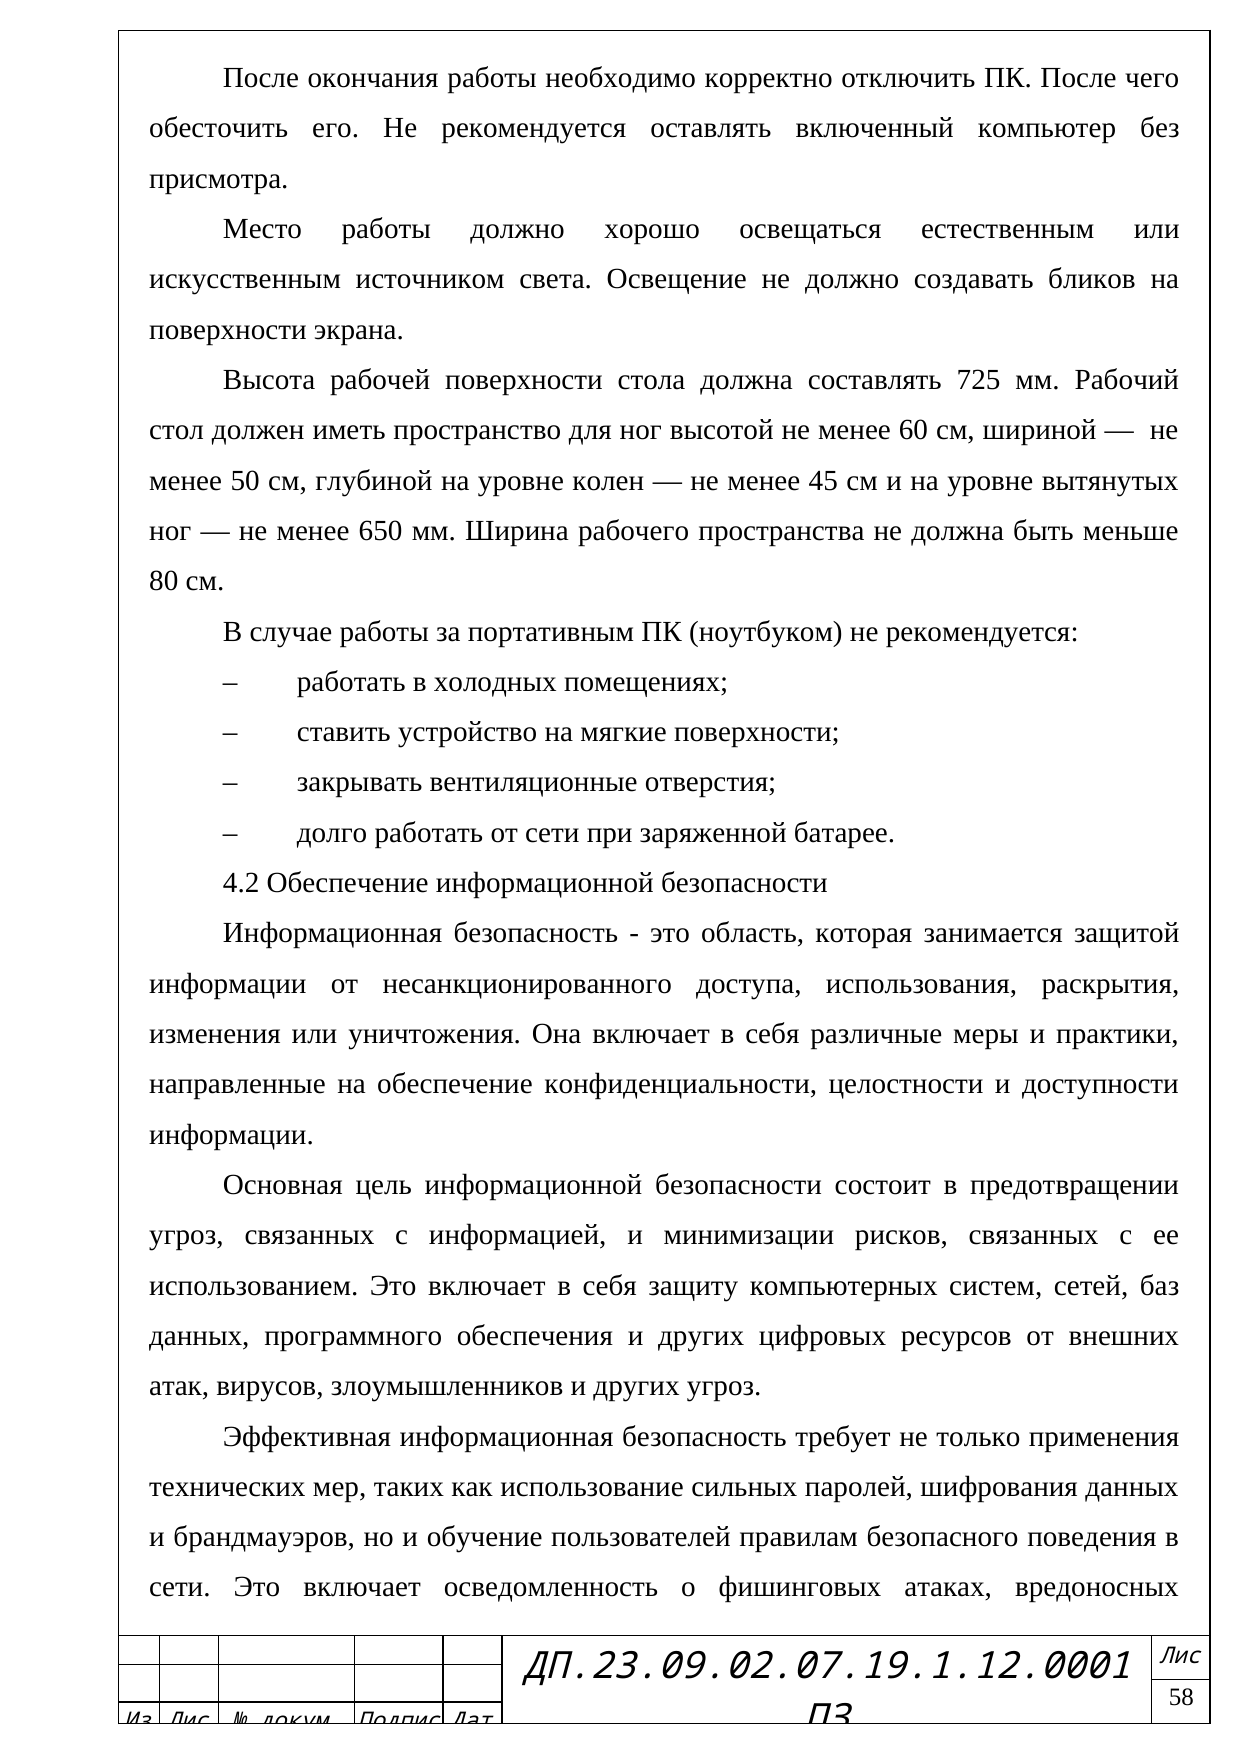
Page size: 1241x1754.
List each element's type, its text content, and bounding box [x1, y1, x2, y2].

text Место работы должно хорошо освещаться естественным или искусственным источником света. Освещение не должно создавать бликов на поверхности экрана. [149, 211, 1180, 345]
text В случае работы за портативным ПК (ноутбуком) не рекомендуется: [149, 614, 1180, 647]
text Информационная безопасность - это область, которая занимается защитой информации от несанкционированного доступа, использования, раскрытия, изменения или уничтожения. Она включает в себя различные меры и практики, направленные на обеспечение конфиденциальности, целостности и доступности информации. [149, 916, 1180, 1150]
list работать в холодных помещениях; [149, 664, 1180, 697]
text Основная цель информационной безопасности состоит в предотвращении угроз, связанных с информацией, и минимизации рисков, связанных с ее использованием. Это включает в себя защиту компьютерных систем, сетей, баз данных, программного обеспечения и других цифровых ресурсов от внешних атак, вирусов, злоумышленников и других угроз. [149, 1167, 1180, 1402]
text После окончания работы необходимо корректно отключить ПК. После чего обесточить его. Не рекомендуется оставлять включенный компьютер без присмотра. [149, 60, 1180, 194]
list долго работать от сети при заряженной батарее. [149, 815, 1180, 848]
subtitle 4.2 Обеспечение информационной безопасности [149, 865, 1180, 899]
text Эффективная информационная безопасность требует не только применения технических мер, таких как использование сильных паролей, шифрования данных и брандмауэров, но и обучение пользователей правилам безопасного поведения в сети. Это включает осведомленность о фишинговых атаках, вредоносных [149, 1419, 1180, 1603]
list ставить устройство на мягкие поверхности; [149, 714, 1180, 748]
text Высота рабочей поверхности стола должна составлять 725 мм. Рабочий стол должен иметь пространство для ног высотой не менее 60 см, шириной — не менее 50 см, глубиной на уровне колен — не менее 45 см и на уровне вытянутых ног — не менее 650 мм. Ширина рабочего пространства не должна быть меньше 80 см. [149, 362, 1180, 597]
list закрывать вентиляционные отверстия; [149, 764, 1180, 798]
